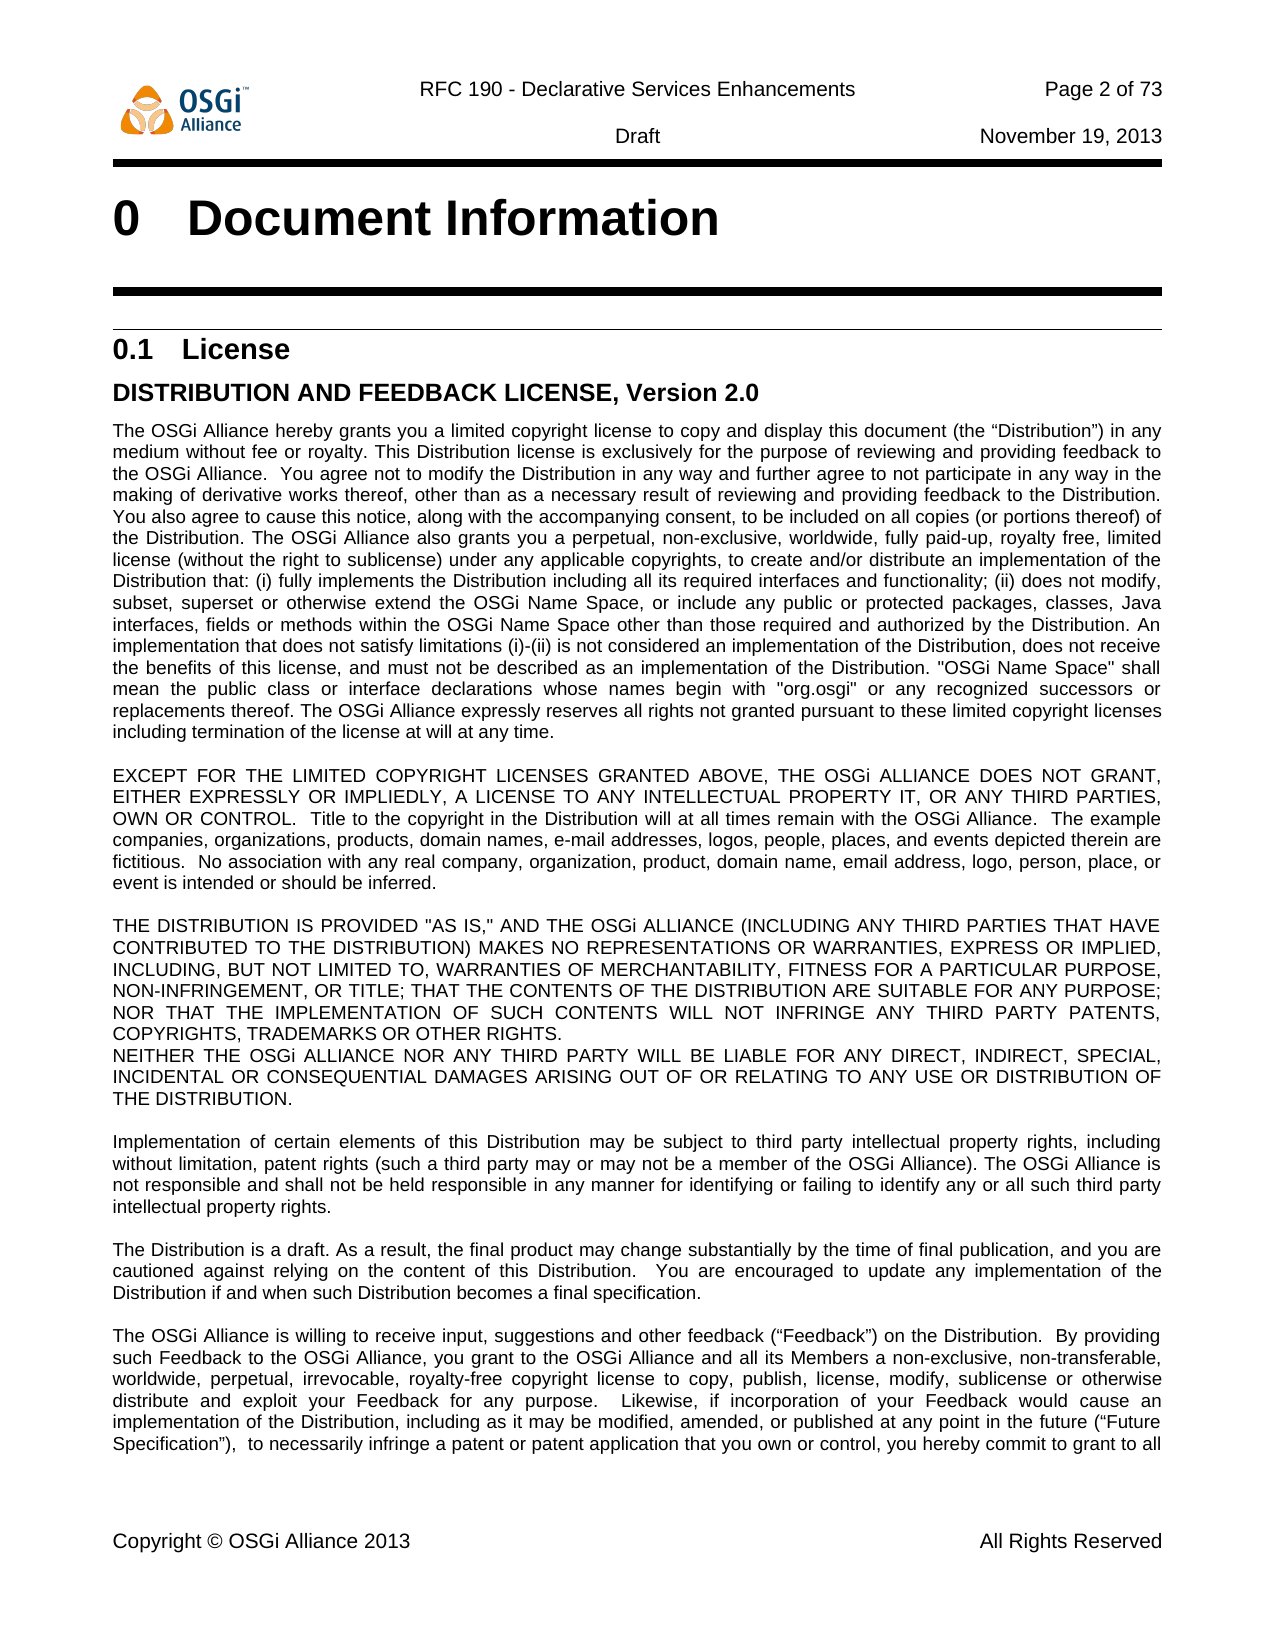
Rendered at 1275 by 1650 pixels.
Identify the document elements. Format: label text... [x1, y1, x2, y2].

subtitle Document Information [112, 160, 1162, 296]
text THE DISTRIBUTION IS PROVIDED "AS IS," AND THE OSGi ALLIANCE (INCLUDING ANY THIRD PARTIES THAT HAVE CONTRIBUTED TO THE DISTRIBUTION) MAKES NO REPRESENTATIONS OR WARRANTIES, EXPRESS OR IMPLIED, INCLUDING, BUT NOT LIMITED TO, WARRANTIES OF MERCHANTABILITY, FITNESS FOR A PARTICULAR PURPOSE, NON-INFRINGEMENT, OR TITLE; THAT THE CONTENTS OF THE DISTRIBUTION ARE SUITABLE FOR ANY PURPOSE; NOR THAT THE IMPLEMENTATION OF SUCH CONTENTS WILL NOT INFRINGE ANY THIRD PARTY PATENTS, COPYRIGHTS, TRADEMARKS OR OTHER RIGHTS. [112, 915, 1162, 1045]
text Implementation of certain elements of this Distribution may be subject to third party intellectual property rights, including without limitation, patent rights (such a third party may or may not be a member of the OSGi Alliance). The OSGi Alliance is not responsible and shall not be held responsible in any manner for identifying or failing to identify any or all such third party intellectual property rights. [112, 1131, 1162, 1217]
text The OSGi Alliance hereby grants you a limited copyright license to copy and display this document (the “Distribution”) in any medium without fee or royalty. This Distribution license is exclusively for the purpose of reviewing and providing feedback to the OSGi Alliance. You agree not to modify the Distribution in any way and further agree to not participate in any way in the making of derivative works thereof, other than as a necessary result of reviewing and providing feedback to the Distribution. You also agree to cause this notice, along with the accompanying consent, to be included on all copies (or portions thereof) of the Distribution. The OSGi Alliance also grants you a perpetual, non-exclusive, worldwide, fully paid-up, royalty free, limited license (without the right to sublicense) under any applicable copyrights, to create and/or distribute an implementation of the Distribution that: (i) fully implements the Distribution including all its required interfaces and functionality; (ii) does not modify, subset, superset or otherwise extend the OSGi Name Space, or include any public or protected packages, classes, Java interfaces, fields or methods within the OSGi Name Space other than those required and authorized by the Distribution. An implementation that does not satisfy limitations (i)-(ii) is not considered an implementation of the Distribution, does not receive the benefits of this license, and must not be described as an implementation of the Distribution. "OSGi Name Space" shall mean the public class or interface declarations whose names begin with "org.osgi" or any recognized successors or replacements thereof. The OSGi Alliance expressly reserves all rights not granted pursuant to these limited copyright licenses including termination of the license at will at any time. [112, 419, 1162, 743]
picture [113, 78, 257, 142]
text NEITHER THE OSGi ALLIANCE NOR ANY THIRD PARTY WILL BE LIABLE FOR ANY DIRECT, INDIRECT, SPECIAL, INCIDENTAL OR CONSEQUENTIAL DAMAGES ARISING OUT OF OR RELATING TO ANY USE OR DISTRIBUTION OF THE DISTRIBUTION. [112, 1045, 1162, 1109]
text EXCEPT FOR THE LIMITED COPYRIGHT LICENSES GRANTED ABOVE, THE OSGi ALLIANCE DOES NOT GRANT, EITHER EXPRESSLY OR IMPLIEDLY, A LICENSE TO ANY INTELLECTUAL PROPERTY IT, OR ANY THIRD PARTIES, OWN OR CONTROL. Title to the copyright in the Distribution will at all times remain with the OSGi Alliance. The example companies, organizations, products, domain names, e-mail addresses, logos, people, places, and events depicted therein are fictitious. No association with any real company, organization, product, domain name, email address, logo, person, place, or event is intended or should be inferred. [112, 764, 1162, 894]
text DISTRIBUTION AND FEEDBACK LICENSE, Version 2.0 [112, 378, 1162, 407]
subtitle License [112, 330, 1162, 366]
text The Distribution is a draft. As a result, the final product may change substantially by the time of final publication, and you are cautioned against relying on the content of this Distribution. You are encouraged to update any implementation of the Distribution if and when such Distribution becomes a final specification. [112, 1239, 1162, 1303]
text The OSGi Alliance is willing to receive input, suggestions and other feedback (“Feedback”) on the Distribution. By providing such Feedback to the OSGi Alliance, you grant to the OSGi Alliance and all its Members a non-exclusive, non-transferable, worldwide, perpetual, irrevocable, royalty-free copyright license to copy, publish, license, modify, sublicense or otherwise distribute and exploit your Feedback for any purpose. Likewise, if incorporation of your Feedback would cause an implementation of the Distribution, including as it may be modified, amended, or published at any point in the future (“Future Specification”), to necessarily infringe a patent or patent application that you own or control, you hereby commit to grant to all [112, 1325, 1162, 1454]
